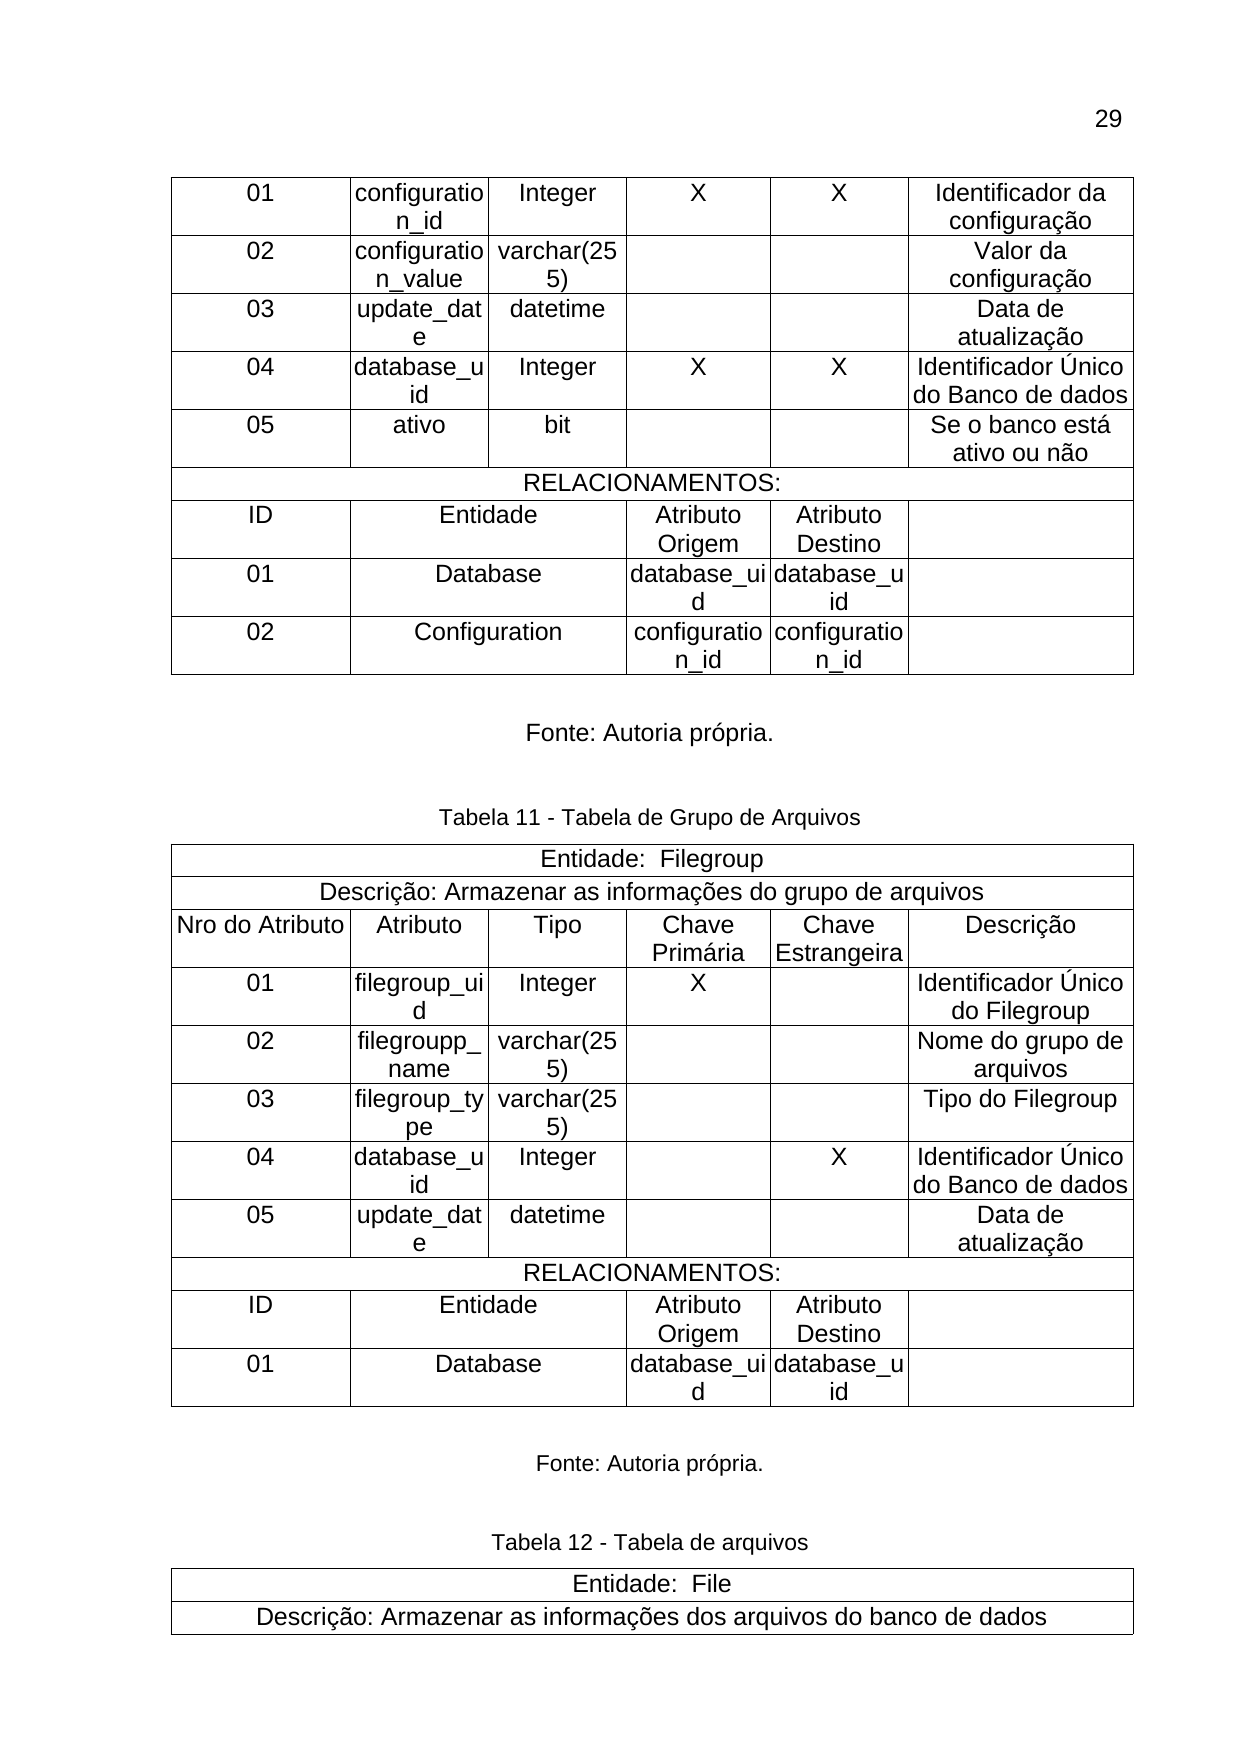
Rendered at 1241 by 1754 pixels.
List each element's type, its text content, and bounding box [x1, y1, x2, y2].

table_cell Database [351, 1349, 626, 1406]
table_cell Integer [489, 178, 626, 235]
table_cell Descrição [909, 910, 1133, 967]
table_cell 02 [172, 236, 350, 293]
table_cell [627, 1084, 770, 1141]
table_cell Integer [489, 352, 626, 409]
table_cell Atributo Origem [627, 1291, 770, 1348]
table_cell [909, 559, 1133, 616]
table_cell database_uid [771, 559, 908, 616]
table_cell Descrição: Armazenar as informações dos arquivos do banco de dados [172, 1602, 1133, 1634]
table_cell [771, 294, 908, 351]
table_cell X [771, 1142, 908, 1199]
table_cell filegroup_type [351, 1084, 488, 1141]
table_cell X [627, 178, 770, 235]
table_cell [627, 410, 770, 467]
table_cell Identificador Único do Filegroup [909, 968, 1133, 1025]
table_cell [771, 1084, 908, 1141]
table_cell database_uid [351, 352, 488, 409]
table_cell database_uid [351, 1142, 488, 1199]
table_cell filegroup_uid [351, 968, 488, 1025]
table_cell Integer [489, 1142, 626, 1199]
table_cell RELACIONAMENTOS: [172, 468, 1133, 500]
table_cell Nro do Atributo [172, 910, 350, 967]
table_cell [909, 1291, 1133, 1348]
table_cell [627, 294, 770, 351]
table_header Entidade: File [172, 1569, 1133, 1601]
table_cell 01 [172, 178, 350, 235]
table_cell Data de atualização [909, 1200, 1133, 1257]
table_cell [627, 1200, 770, 1257]
table_cell 01 [172, 968, 350, 1025]
table_cell update_date [351, 1200, 488, 1257]
table_cell X [627, 352, 770, 409]
table_cell [771, 236, 908, 293]
table_cell 01 [172, 1349, 350, 1406]
table_header Entidade: Filegroup [172, 845, 1133, 876]
table_cell configuration_id [771, 617, 908, 674]
table_cell [771, 410, 908, 467]
table_cell Identificador Único do Banco de dados [909, 352, 1133, 409]
table_cell Se o banco está ativo ou não [909, 410, 1133, 467]
table_cell Configuration [351, 617, 626, 674]
table_cell Chave Estrangeira [771, 910, 908, 967]
table_cell 03 [172, 294, 350, 351]
table_cell configuration_id [351, 178, 488, 235]
table_cell varchar(255) [489, 1026, 626, 1083]
table_cell Database [351, 559, 626, 616]
table_cell X [771, 178, 908, 235]
table_cell [909, 1349, 1133, 1406]
table_cell X [627, 968, 770, 1025]
table_cell Atributo [351, 910, 488, 967]
table_cell 05 [172, 1200, 350, 1257]
table_cell database_uid [627, 1349, 770, 1406]
table_cell datetime [489, 1200, 626, 1257]
table_cell 05 [172, 410, 350, 467]
table_cell [909, 617, 1133, 674]
table_cell [909, 501, 1133, 558]
table_cell Integer [489, 968, 626, 1025]
table_cell 02 [172, 617, 350, 674]
table_cell 03 [172, 1084, 350, 1141]
table_cell Nome do grupo de arquivos [909, 1026, 1133, 1083]
table_cell ID [172, 501, 350, 558]
table_cell Identificador da configuração [909, 178, 1133, 235]
table_cell Descrição: Armazenar as informações do grupo de arquivos [172, 877, 1133, 909]
table_cell Chave Primária [627, 910, 770, 967]
table_cell 04 [172, 352, 350, 409]
table_cell [771, 968, 908, 1025]
table_cell Atributo Destino [771, 501, 908, 558]
table_cell Tipo do Filegroup [909, 1084, 1133, 1141]
table_cell datetime [489, 294, 626, 351]
table_cell Valor da configuração [909, 236, 1133, 293]
table_cell X [771, 352, 908, 409]
table_cell varchar(255) [489, 1084, 626, 1141]
table_cell 02 [172, 1026, 350, 1083]
table_cell Identificador Único do Banco de dados [909, 1142, 1133, 1199]
table_cell 01 [172, 559, 350, 616]
table_cell filegroupp_name [351, 1026, 488, 1083]
table_cell Atributo Destino [771, 1291, 908, 1348]
text Fonte: Autoria própria. [177, 1450, 1122, 1476]
table_cell Entidade [351, 501, 626, 558]
table_cell bit [489, 410, 626, 467]
table_cell [771, 1200, 908, 1257]
text Tabela 11 - Tabela de Grupo de Arquivos [177, 804, 1122, 830]
text Fonte: Autoria própria. [177, 718, 1122, 746]
table_cell configuration_id [627, 617, 770, 674]
table_cell RELACIONAMENTOS: [172, 1258, 1133, 1290]
table_cell [627, 1142, 770, 1199]
table_cell ativo [351, 410, 488, 467]
table_cell update_date [351, 294, 488, 351]
table_cell database_uid [627, 559, 770, 616]
table_cell configuration_value [351, 236, 488, 293]
table_cell Tipo [489, 910, 626, 967]
text Tabela 12 - Tabela de arquivos [177, 1529, 1122, 1555]
table_cell Atributo Origem [627, 501, 770, 558]
table_cell Data de atualização [909, 294, 1133, 351]
table_cell Entidade [351, 1291, 626, 1348]
table_cell varchar(255) [489, 236, 626, 293]
table_cell [627, 236, 770, 293]
table_cell database_uid [771, 1349, 908, 1406]
table_cell [771, 1026, 908, 1083]
table_cell 04 [172, 1142, 350, 1199]
table_cell ID [172, 1291, 350, 1348]
table_cell [627, 1026, 770, 1083]
